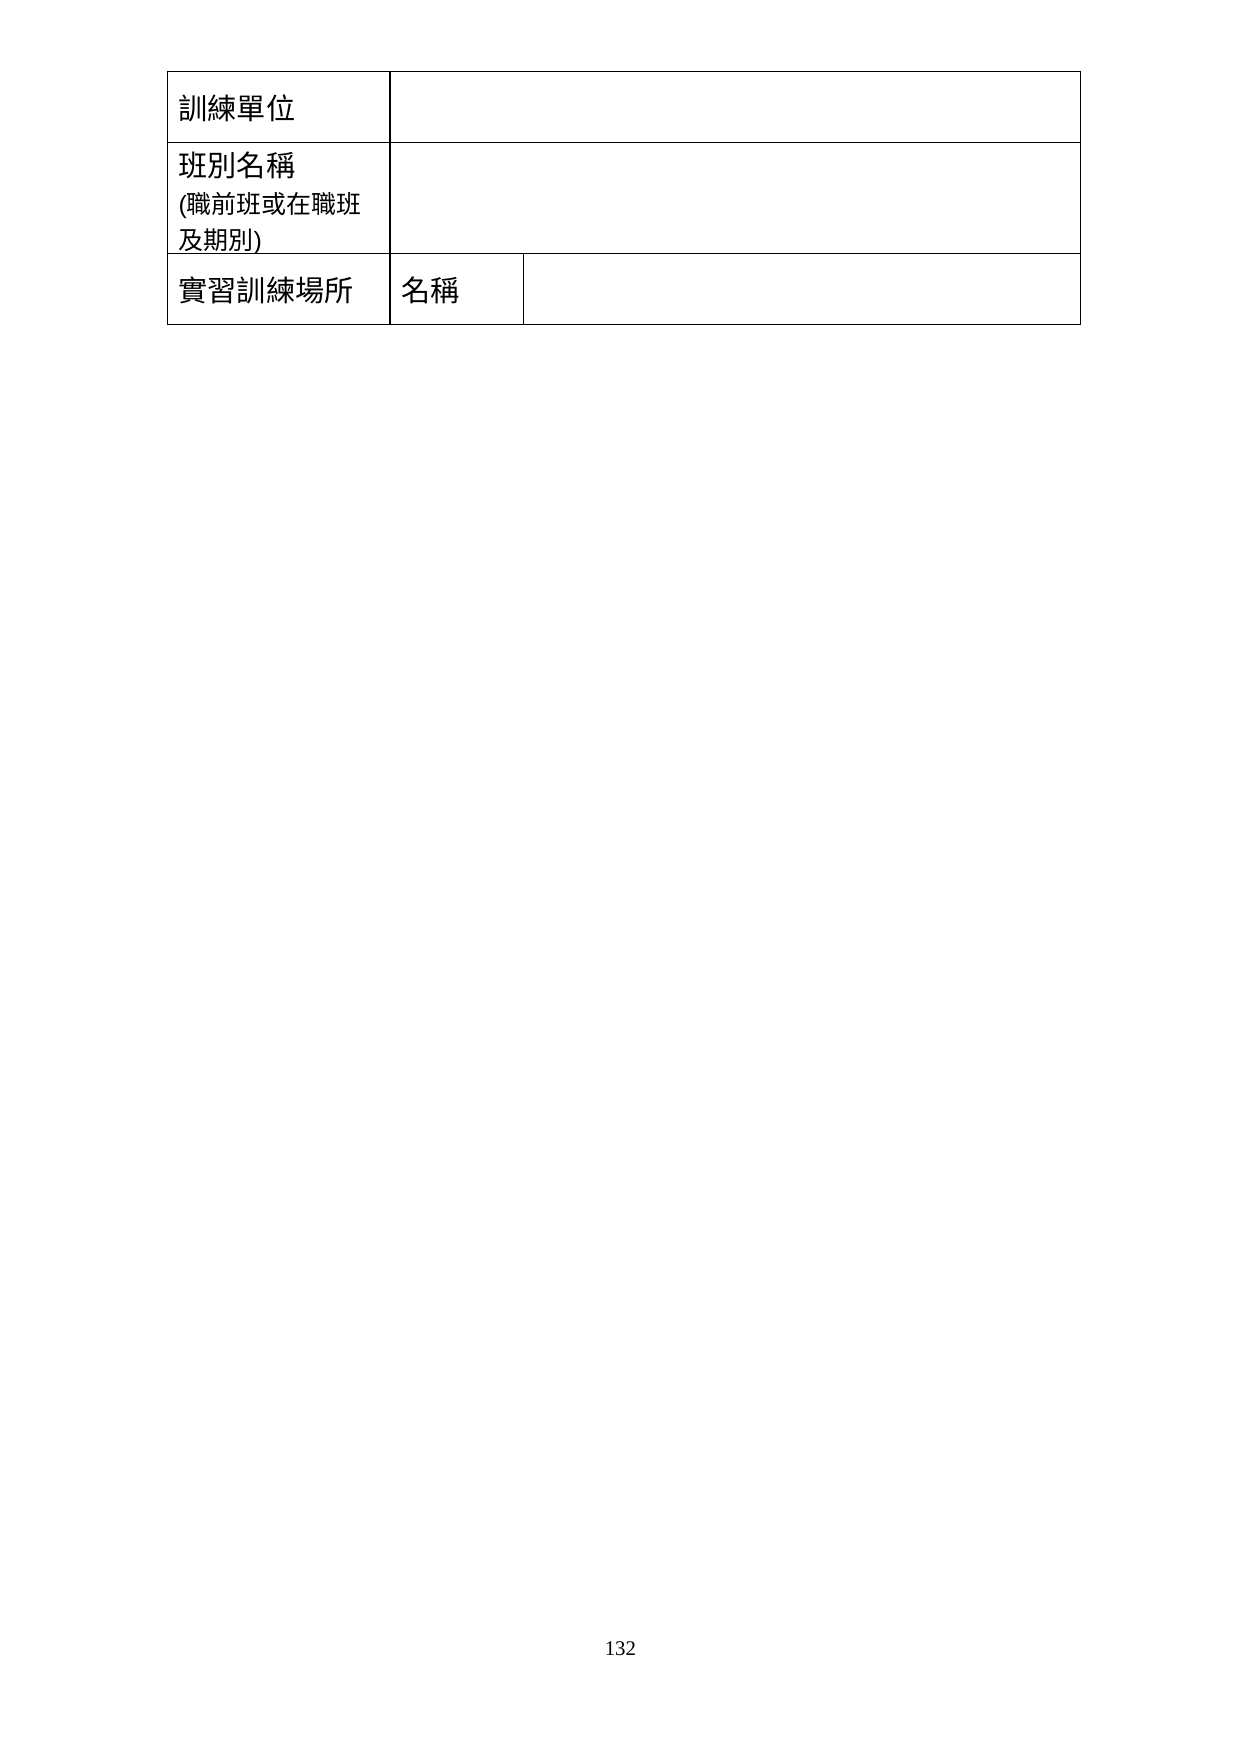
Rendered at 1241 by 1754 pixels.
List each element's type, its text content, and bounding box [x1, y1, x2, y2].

table_cell 實習訓練場所 [168, 254, 389, 324]
table_cell 班別名稱 (職前班或在職班及期別) [168, 143, 389, 253]
table_cell [1081, 253, 1086, 324]
table_cell [524, 254, 1080, 324]
table_cell 名稱 [391, 254, 523, 324]
table_cell [1081, 142, 1086, 253]
table_header 訓練單位 [168, 72, 389, 142]
table_cell [391, 143, 1080, 253]
table_header [1081, 71, 1086, 142]
table_header [391, 72, 1080, 142]
